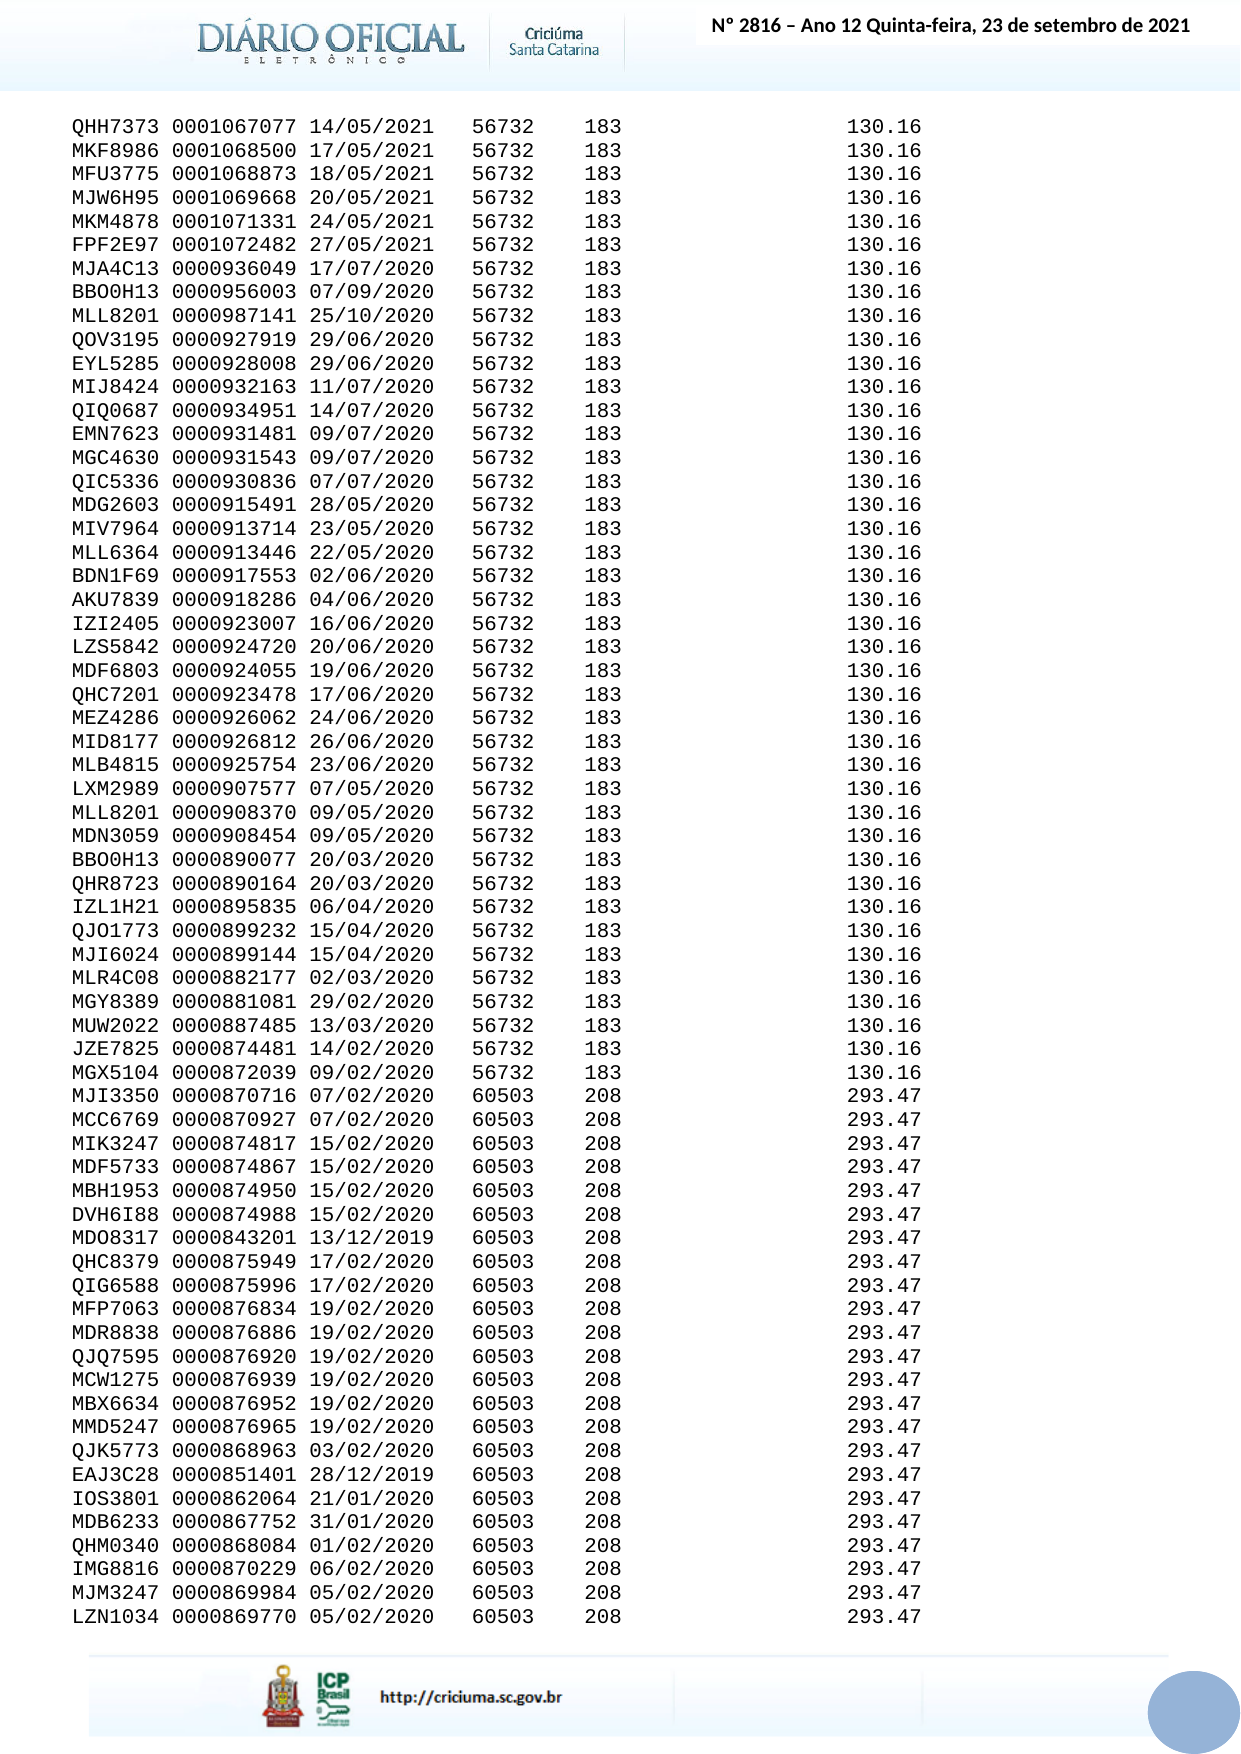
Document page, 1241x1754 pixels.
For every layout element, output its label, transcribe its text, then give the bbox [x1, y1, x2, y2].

text MLL6364 0000913446 22/05/2020 56732 183 130.16 [59, 542, 1167, 565]
text MIK3247 0000874817 15/02/2020 60503 208 293.47 [59, 1133, 1167, 1156]
text MID8177 0000926812 26/06/2020 56732 183 130.16 [59, 731, 1167, 754]
text MBX6634 0000876952 19/02/2020 60503 208 293.47 [59, 1393, 1167, 1417]
text MIV7964 0000913714 23/05/2020 56732 183 130.16 [59, 518, 1167, 542]
text QOV3195 0000927919 29/06/2020 56732 183 130.16 [59, 329, 1167, 352]
text MKM4878 0001071331 24/05/2021 56732 183 130.16 [59, 211, 1167, 234]
text QIQ0687 0000934951 14/07/2020 56732 183 130.16 [59, 400, 1167, 423]
text MEZ4286 0000926062 24/06/2020 56732 183 130.16 [59, 707, 1167, 731]
text MKF8986 0001068500 17/05/2021 56732 183 130.16 [59, 140, 1167, 163]
text MDB6233 0000867752 31/01/2020 60503 208 293.47 [59, 1511, 1167, 1535]
text MIJ8424 0000932163 11/07/2020 56732 183 130.16 [59, 376, 1167, 400]
text MJW6H95 0001069668 20/05/2021 56732 183 130.16 [59, 187, 1167, 211]
text JZE7825 0000874481 14/02/2020 56732 183 130.16 [59, 1038, 1167, 1062]
text IZI2405 0000923007 16/06/2020 56732 183 130.16 [59, 613, 1167, 636]
text MFU3775 0001068873 18/05/2021 56732 183 130.16 [59, 163, 1167, 187]
text QHM0340 0000868084 01/02/2020 60503 208 293.47 [59, 1535, 1167, 1558]
text MLR4C08 0000882177 02/03/2020 56732 183 130.16 [59, 967, 1167, 991]
text MUW2022 0000887485 13/03/2020 56732 183 130.16 [59, 1014, 1167, 1038]
text IZL1H21 0000895835 06/04/2020 56732 183 130.16 [59, 896, 1167, 920]
text QIC5336 0000930836 07/07/2020 56732 183 130.16 [59, 471, 1167, 494]
text MJA4C13 0000936049 17/07/2020 56732 183 130.16 [59, 258, 1167, 282]
text MLL8201 0000987141 25/10/2020 56732 183 130.16 [59, 305, 1167, 329]
text MDG2603 0000915491 28/05/2020 56732 183 130.16 [59, 494, 1167, 518]
text QHC7201 0000923478 17/06/2020 56732 183 130.16 [59, 683, 1167, 707]
text MDN3059 0000908454 09/05/2020 56732 183 130.16 [59, 825, 1167, 849]
text QHC8379 0000875949 17/02/2020 60503 208 293.47 [59, 1251, 1167, 1275]
text EYL5285 0000928008 29/06/2020 56732 183 130.16 [59, 352, 1167, 376]
text FPF2E97 0001072482 27/05/2021 56732 183 130.16 [59, 234, 1167, 258]
text EMN7623 0000931481 09/07/2020 56732 183 130.16 [59, 423, 1167, 447]
text EAJ3C28 0000851401 28/12/2019 60503 208 293.47 [59, 1464, 1167, 1487]
text MJI3350 0000870716 07/02/2020 60503 208 293.47 [59, 1086, 1167, 1109]
text MDF6803 0000924055 19/06/2020 56732 183 130.16 [59, 660, 1167, 683]
text MDF5733 0000874867 15/02/2020 60503 208 293.47 [59, 1156, 1167, 1180]
text MBH1953 0000874950 15/02/2020 60503 208 293.47 [59, 1180, 1167, 1204]
text MDO8317 0000843201 13/12/2019 60503 208 293.47 [59, 1227, 1167, 1251]
text IOS3801 0000862064 21/01/2020 60503 208 293.47 [59, 1487, 1167, 1511]
text MJI6024 0000899144 15/04/2020 56732 183 130.16 [59, 944, 1167, 967]
text MGX5104 0000872039 09/02/2020 56732 183 130.16 [59, 1062, 1167, 1086]
text MDR8838 0000876886 19/02/2020 60503 208 293.47 [59, 1322, 1167, 1346]
text MLL8201 0000908370 09/05/2020 56732 183 130.16 [59, 802, 1167, 825]
text MCC6769 0000870927 07/02/2020 60503 208 293.47 [59, 1109, 1167, 1133]
text BDN1F69 0000917553 02/06/2020 56732 183 130.16 [59, 565, 1167, 589]
text LXM2989 0000907577 07/05/2020 56732 183 130.16 [59, 778, 1167, 802]
text QIG6588 0000875996 17/02/2020 60503 208 293.47 [59, 1275, 1167, 1298]
text LZS5842 0000924720 20/06/2020 56732 183 130.16 [59, 636, 1167, 660]
text BBO0H13 0000890077 20/03/2020 56732 183 130.16 [59, 849, 1167, 873]
text QHH7373 0001067077 14/05/2021 56732 183 130.16 [59, 116, 1167, 140]
text MFP7063 0000876834 19/02/2020 60503 208 293.47 [59, 1298, 1167, 1322]
text MMD5247 0000876965 19/02/2020 60503 208 293.47 [59, 1417, 1167, 1440]
text QJQ7595 0000876920 19/02/2020 60503 208 293.47 [59, 1346, 1167, 1369]
text AKU7839 0000918286 04/06/2020 56732 183 130.16 [59, 589, 1167, 613]
text BBO0H13 0000956003 07/09/2020 56732 183 130.16 [59, 282, 1167, 305]
text QJK5773 0000868963 03/02/2020 60503 208 293.47 [59, 1440, 1167, 1464]
text MLB4815 0000925754 23/06/2020 56732 183 130.16 [59, 754, 1167, 778]
text MCW1275 0000876939 19/02/2020 60503 208 293.47 [59, 1369, 1167, 1393]
text MGC4630 0000931543 09/07/2020 56732 183 130.16 [59, 447, 1167, 471]
text DVH6I88 0000874988 15/02/2020 60503 208 293.47 [59, 1204, 1167, 1227]
text MGY8389 0000881081 29/02/2020 56732 183 130.16 [59, 991, 1167, 1014]
text QJO1773 0000899232 15/04/2020 56732 183 130.16 [59, 920, 1167, 944]
text QHR8723 0000890164 20/03/2020 56732 183 130.16 [59, 873, 1167, 896]
text IMG8816 0000870229 06/02/2020 60503 208 293.47 [59, 1558, 1167, 1582]
text LZN1034 0000869770 05/02/2020 60503 208 293.47 [59, 1606, 1167, 1629]
text MJM3247 0000869984 05/02/2020 60503 208 293.47 [59, 1582, 1167, 1606]
